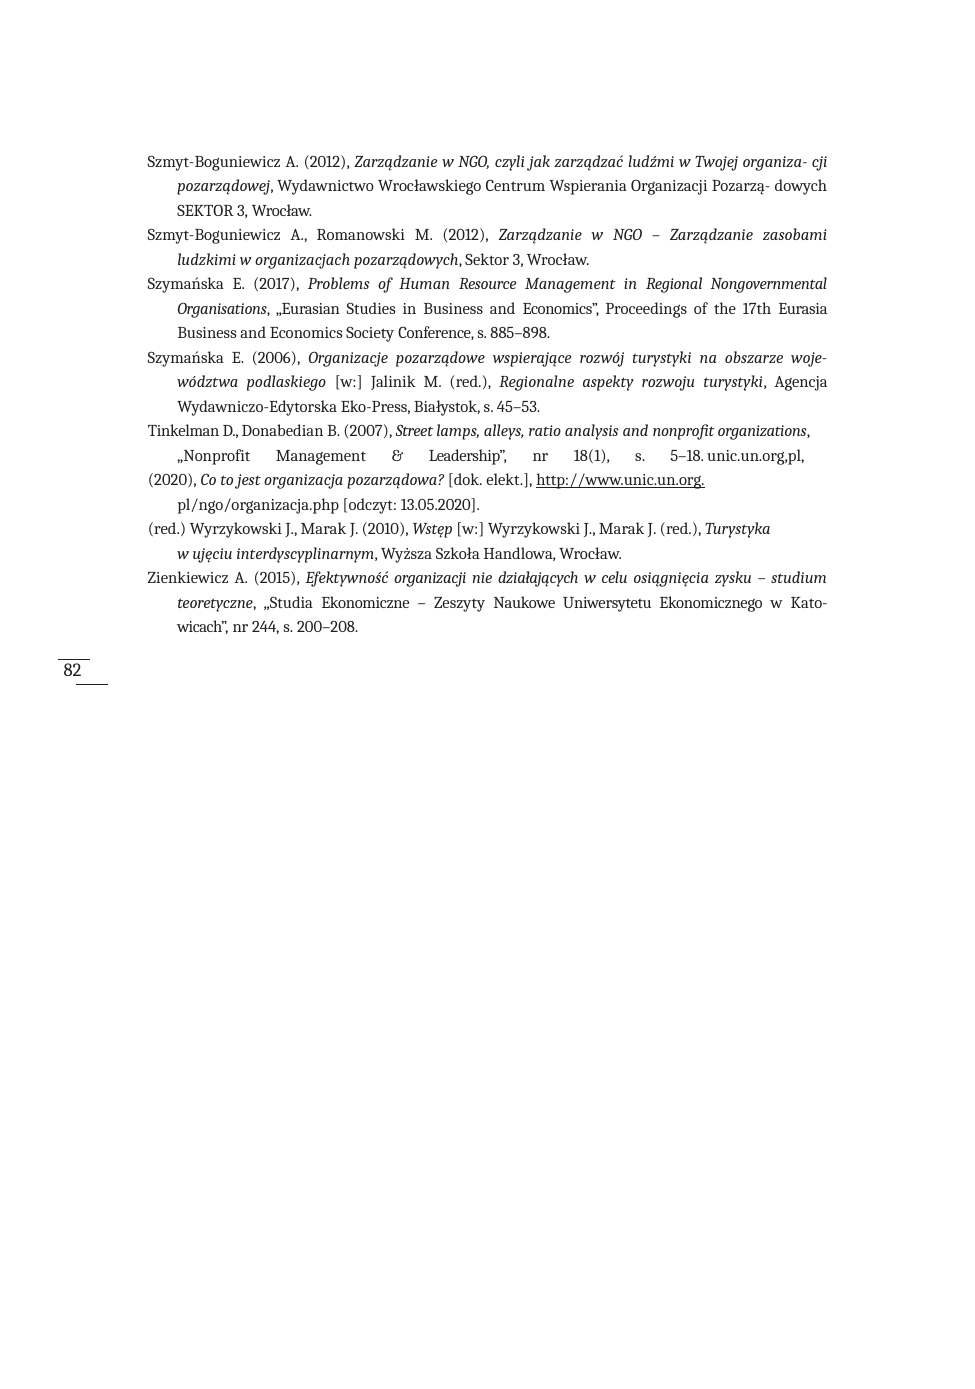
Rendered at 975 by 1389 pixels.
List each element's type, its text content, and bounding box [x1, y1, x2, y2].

text Szymańska E. (2017), Problems of Human Resource Management in Regional Nongovernmental Organisations, „Eurasian Studies in Business and Economics”, Proceedings of the 17th Eurasia Business and Economics Society Conference, s. 885–898. [147, 275, 827, 343]
text Szmyt-Boguniewicz A., Romanowski M. (2012), Zarządzanie w NGO – Zarządzanie zasobami ludzkimi w organizacjach pozarządowych, Sektor 3, Wrocław. [147, 226, 828, 269]
text (red.) Wyrzykowski J., Marak J. (2010), Wstęp [w:] Wyrzykowski J., Marak J. (red.), Turystyka [148, 520, 839, 539]
text Zienkiewicz A. (2015), Efektywność organizacji nie działających w celu osiągnięcia zysku – studium teoretyczne, „Studia Ekonomiczne – Zeszyty Naukowe Uniwersytetu Ekonomicznego w Kato- wicach”, nr 244, s. 200–208. [147, 569, 828, 637]
text 82 [63, 654, 839, 681]
text Szymańska E. (2006), Organizacje pozarządowe wspierające rozwój turystyki na obszarze woje- wództwa podlaskiego [w:] Jalinik M. (red.), Regionalne aspekty rozwoju turystyki, Agencja Wydawniczo-Edytorska Eko-Press, Białystok, s. 45–53. [147, 348, 828, 416]
text w ujęciu interdyscyplinarnym, Wyższa Szkoła Handlowa, Wrocław. [177, 544, 839, 563]
text Szmyt-Boguniewicz A. (2012), Zarządzanie w NGO, czyli jak zarządzać ludźmi w Twojej organiza- cji pozarządowej, Wydawnictwo Wrocławskiego Centrum Wspierania Organizacji Pozarzą- dowych SEKTOR 3, Wrocław. [147, 152, 828, 220]
text „Nonprofit Management & Leadership”, nr 18(1), s. 5–18. unic.un.org,pl, (2020), Co to jest organizacja pozarządowa? [dok. elekt.], http://www.unic.un.org. [148, 446, 828, 490]
text pl/ngo/organizacja.php [odczyt: 13.05.2020]. [177, 495, 839, 514]
text Tinkelman D., Donabedian B. (2007), Street lamps, alleys, ratio analysis and nonprofit organizations, [148, 422, 839, 441]
